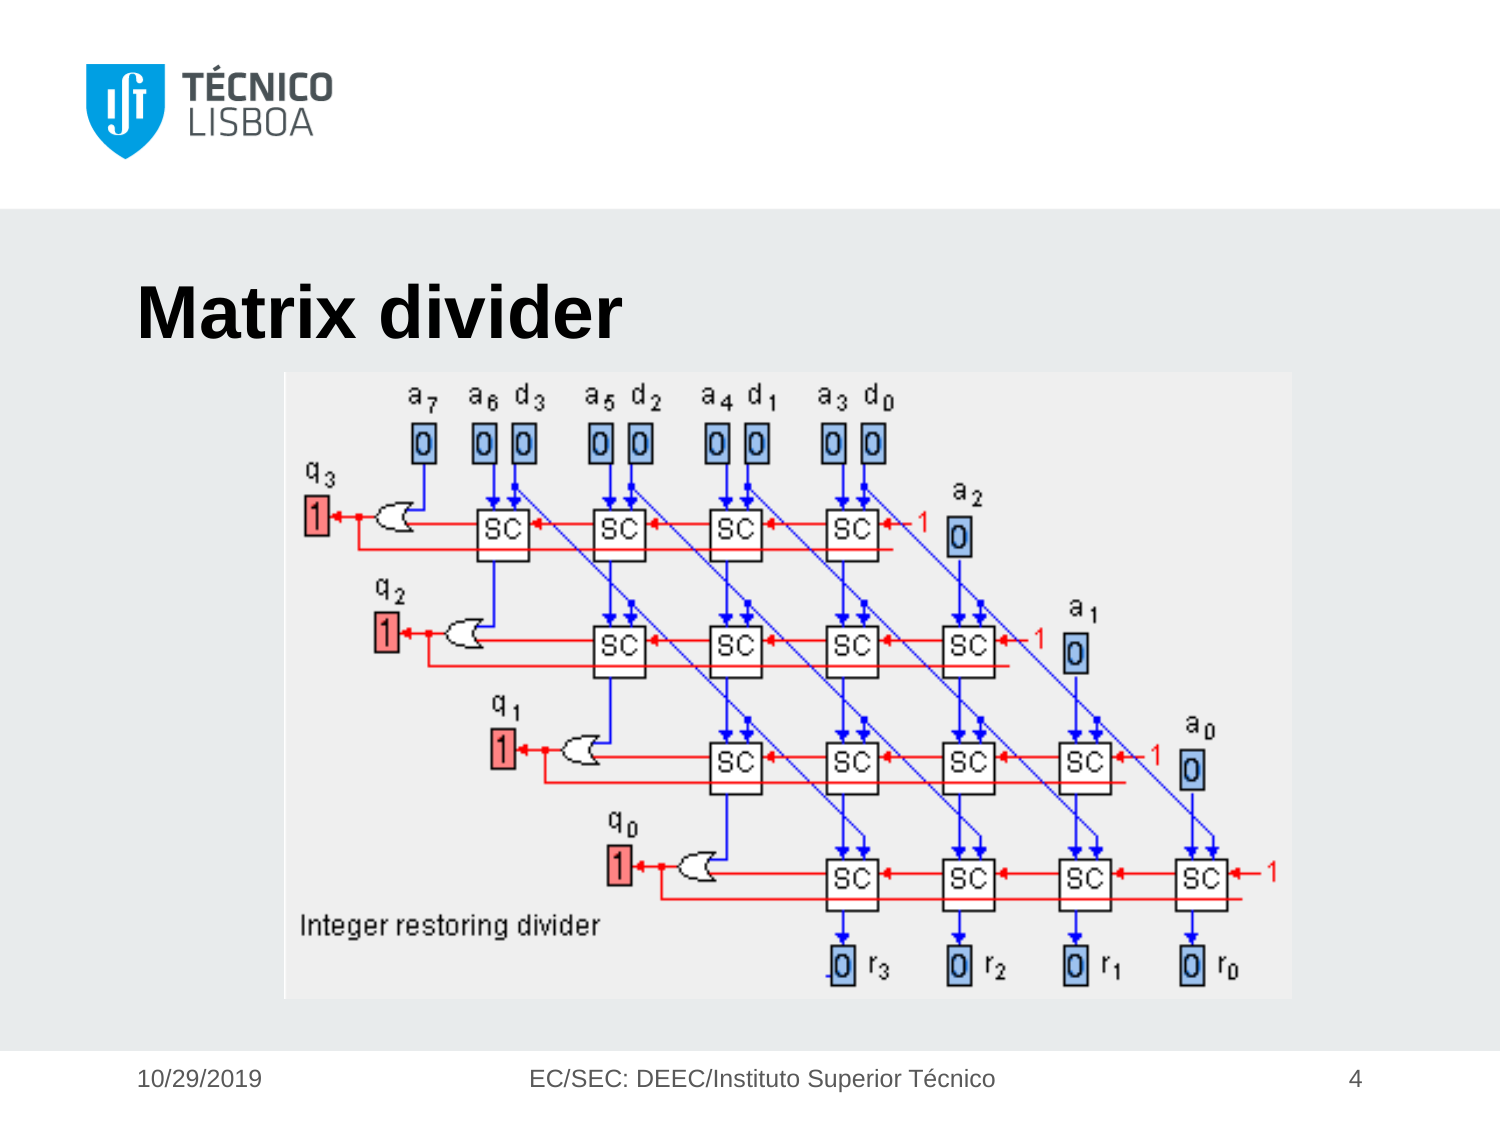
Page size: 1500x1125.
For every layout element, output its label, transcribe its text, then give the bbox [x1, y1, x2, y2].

slide_number 10/29/2019 [121, 1052, 425, 1103]
footer EC/SEC: DEEC/Instituto Superior Técnico [512, 1052, 1021, 1103]
slide_number [1077, 1052, 1378, 1103]
picture [0, 0, 1500, 1125]
title Matrix divider [121, 237, 1378, 381]
